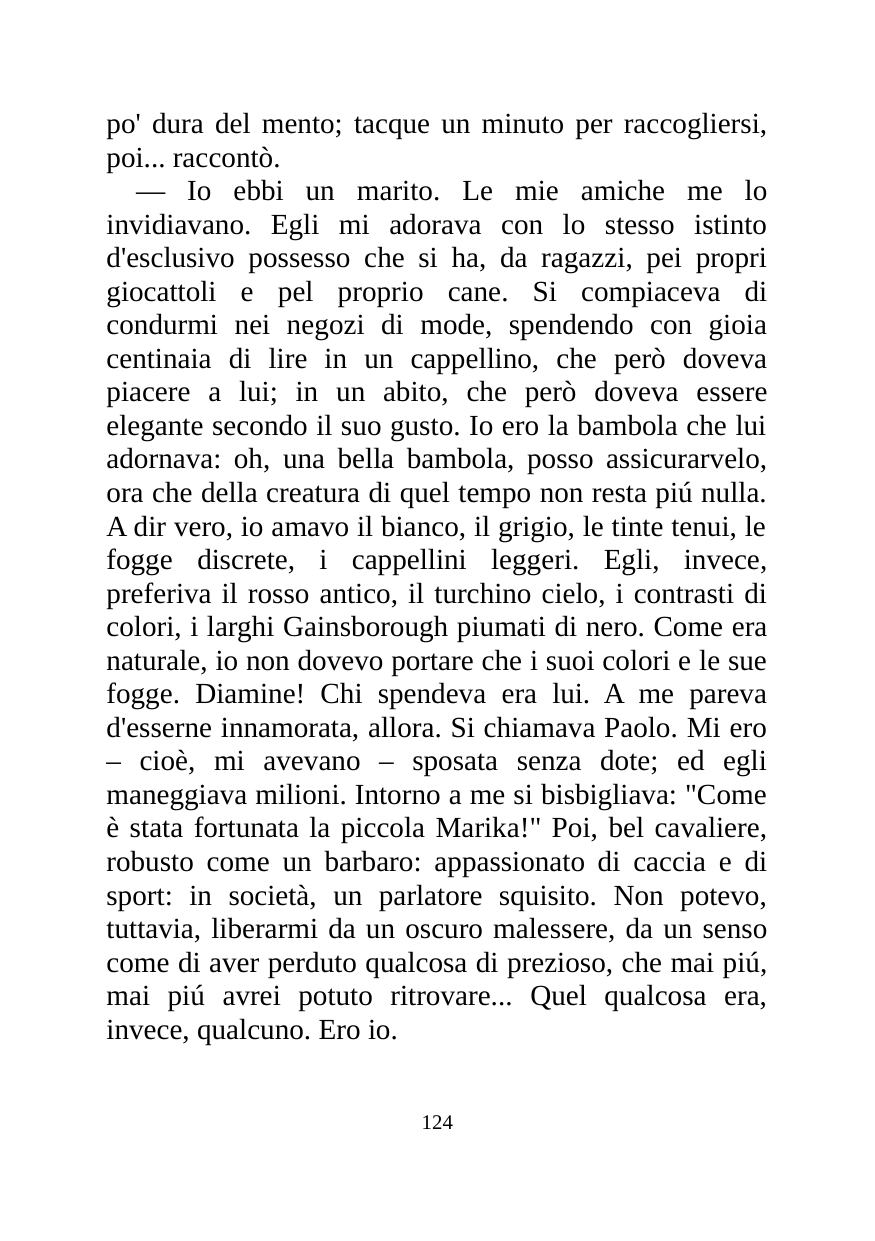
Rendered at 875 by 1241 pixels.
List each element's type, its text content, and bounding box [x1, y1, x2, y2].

text po' dura del mento; tacque un minuto per raccogliersi, poi... raccontò. [106, 106, 768, 173]
text — Io ebbi un marito. Le mie amiche me lo invidiavano. Egli mi adorava con lo stesso istinto d'esclusivo possesso che si ha, da ragazzi, pei propri giocattoli e pel proprio cane. Si compiaceva di condurmi nei negozi di mode, spendendo con gioia centinaia di lire in un cappellino, che però doveva piacere a lui; in un abito, che però doveva essere elegante secondo il suo gusto. Io ero la bambola che lui adornava: oh, una bella bambola, posso assicurarvelo, ora che della creatura di quel tempo non resta piú nulla. A dir vero, io amavo il bianco, il grigio, le tinte tenui, le fogge discrete, i cappellini leggeri. Egli, invece, preferiva il rosso antico, il turchino cielo, i contrasti di colori, i larghi Gainsborough piumati di nero. Come era naturale, io non dovevo portare che i suoi colori e le sue fogge. Diamine! Chi spendeva era lui. A me pareva d'esserne innamorata, allora. Si chiamava Paolo. Mi ero – cioè, mi avevano – sposata senza dote; ed egli maneggiava milioni. Intorno a me si bisbigliava: "Come è stata fortunata la piccola Marika!" Poi, bel cavaliere, robusto come un barbaro: appassionato di caccia e di sport: in società, un parlatore squisito. Non potevo, tuttavia, liberarmi da un oscuro malessere, da un senso come di aver perduto qualcosa di prezioso, che mai piú, mai piú avrei potuto ritrovare... Quel qualcosa era, invece, qualcuno. Ero io. [106, 173, 768, 1045]
